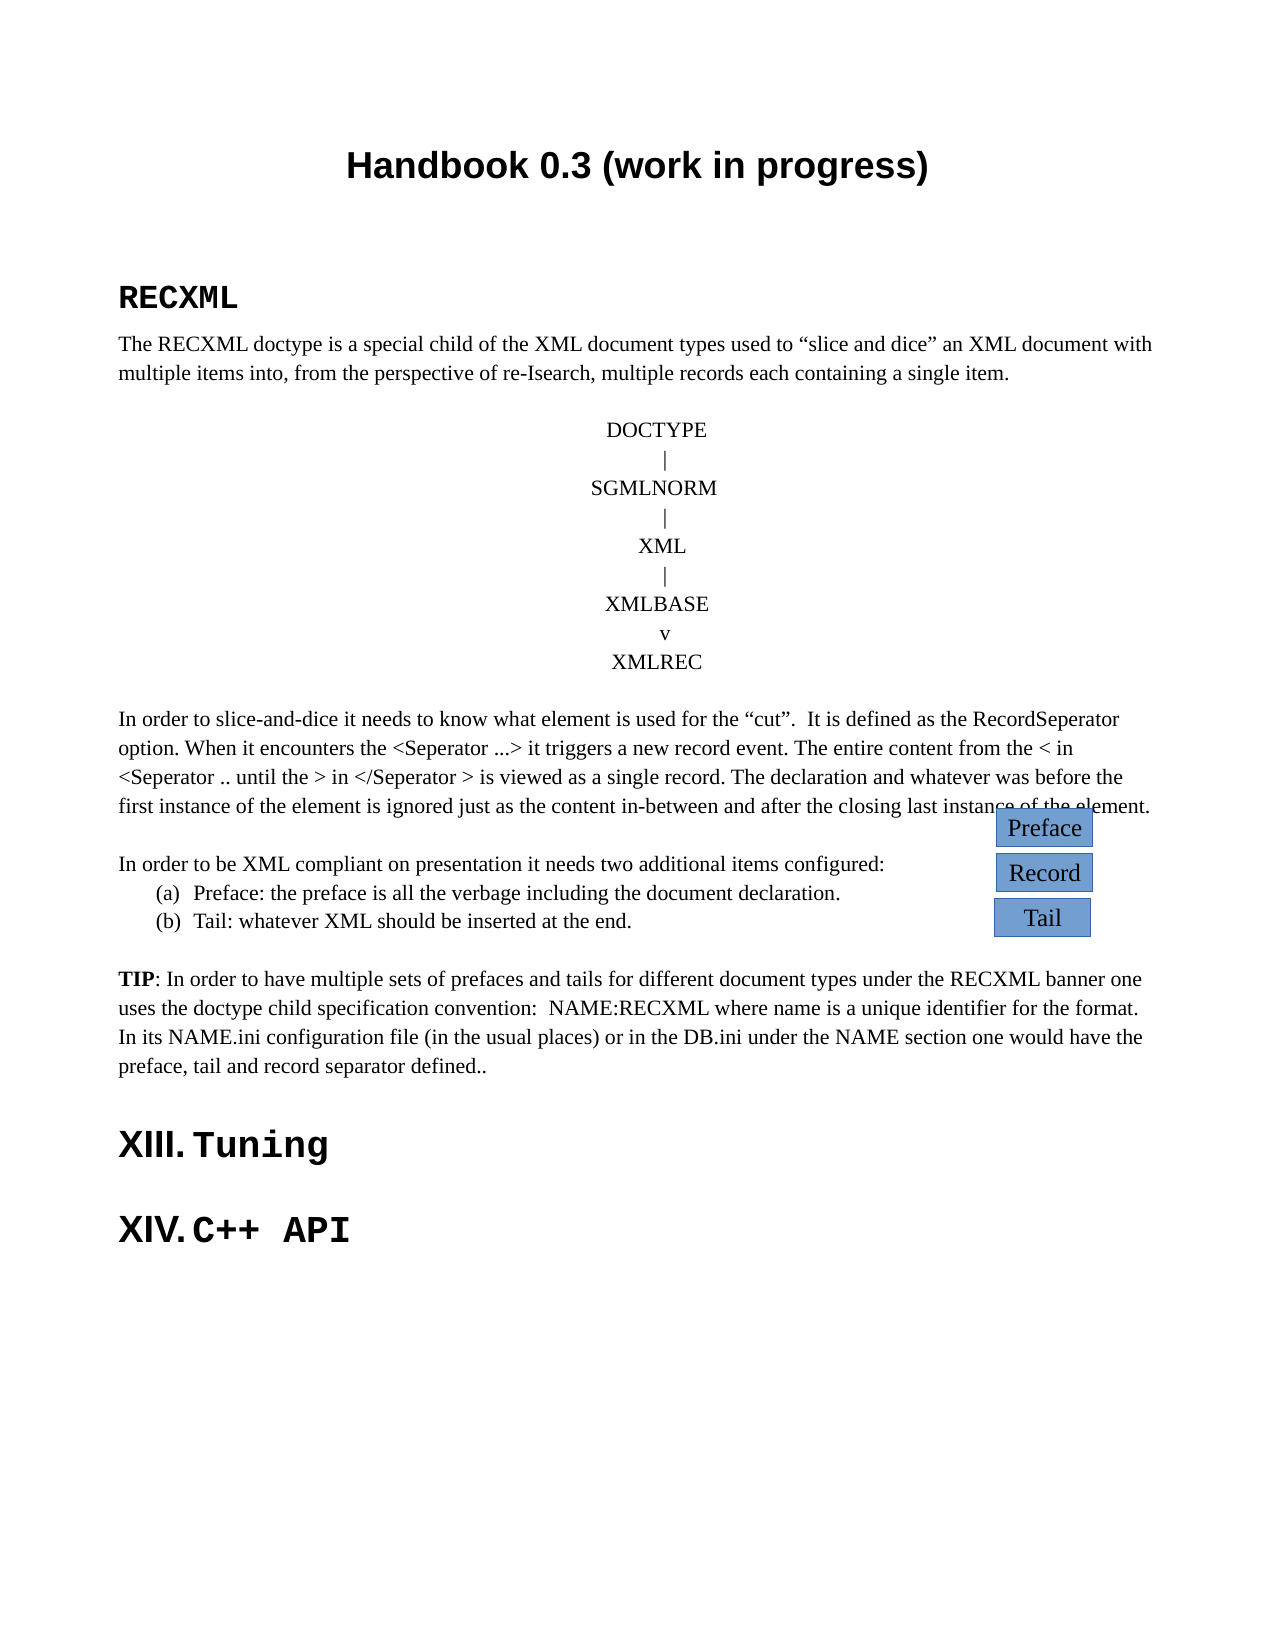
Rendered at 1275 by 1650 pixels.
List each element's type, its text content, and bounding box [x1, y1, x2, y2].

text XMLBASE [118, 591, 1157, 616]
subtitle RECXML [118, 280, 1157, 318]
list Tail: whatever XML should be inserted at the end. [156, 908, 994, 934]
text TIP: In order to have multiple sets of prefaces and tails for different document types under the RECXML banner one uses the doctype child specification convention: NAME:RECXML where name is a unique identifier for the format. In its NAME.ini configuration file (in the usual places) or in the DB.ini under the NAME section one would have the preface, tail and record separator defined.. [118, 966, 1157, 1078]
text | [118, 562, 1157, 587]
subtitle Tuning [118, 1122, 1157, 1169]
list [1091, 908, 1157, 934]
text XML [118, 533, 1157, 558]
text In order to be XML compliant on presentation it needs two additional items configured: [118, 851, 1157, 876]
list Preface: the preface is all the verbage including the document declaration. [156, 879, 1157, 905]
text v [118, 620, 1157, 645]
text DOCTYPE [118, 417, 1157, 442]
text XMLREC [118, 649, 1157, 674]
text In order to slice-and-dice it needs to know what element is used for the “cut”. It is defined as the RecordSeperator option. When it encounters the <Seperator ...> it triggers a new record event. The entire content from the < in <Seperator .. until the > in </Seperator > is viewed as a single record. The declaration and whatever was before the first instance of the element is ignored just as the content in-between and after the closing last instance of the element. [118, 706, 1157, 818]
text The RECXML doctype is a special child of the XML document types used to “slice and dice” an XML document with multiple items into, from the perspective of re-Isearch, multiple records each containing a single item. [118, 331, 1157, 385]
text | [118, 446, 1157, 471]
text | [118, 504, 1157, 529]
text SGMLNORM [118, 475, 1157, 500]
subtitle C++ API [118, 1206, 1157, 1253]
